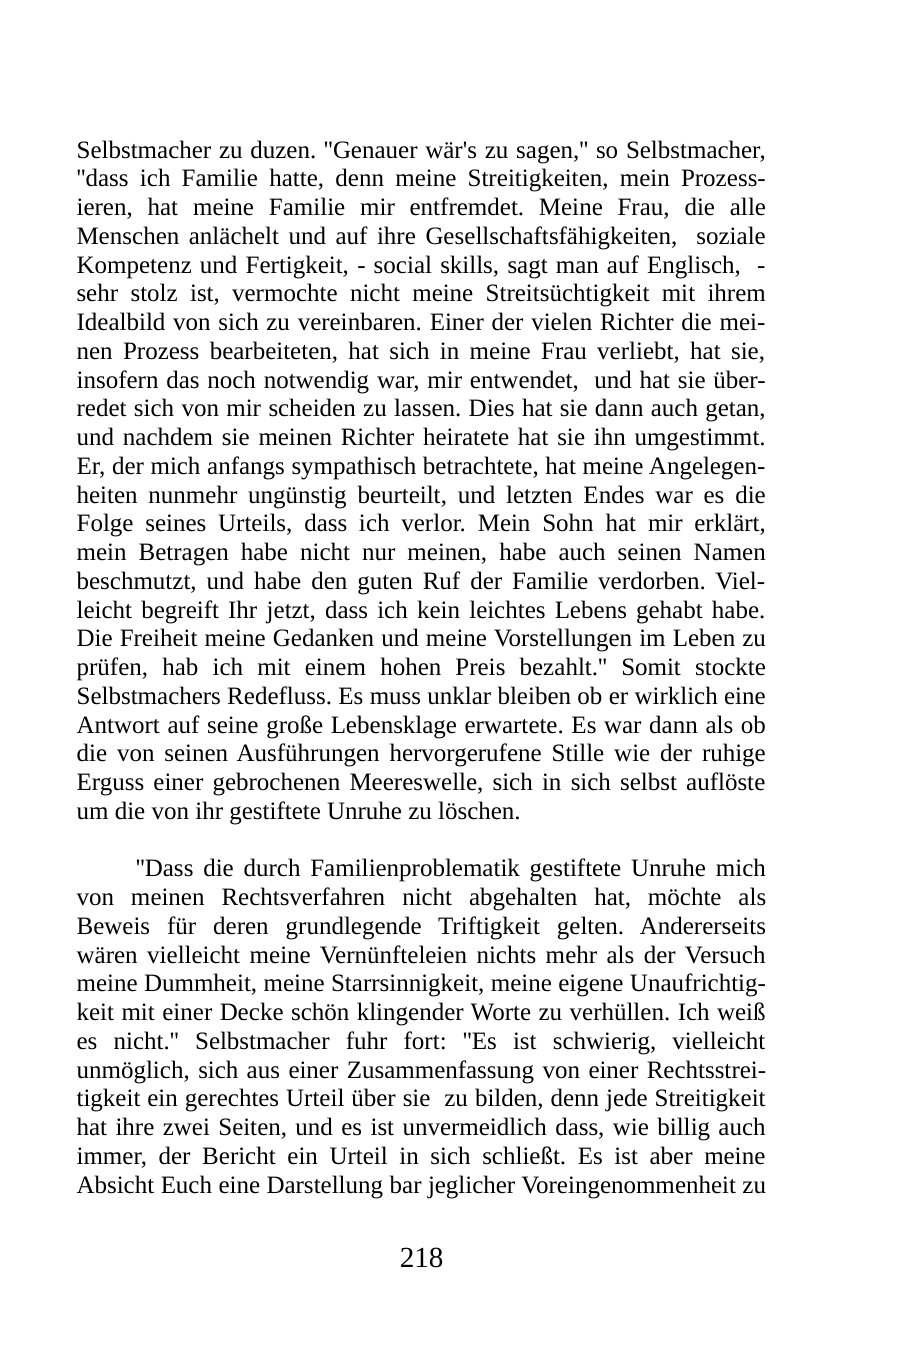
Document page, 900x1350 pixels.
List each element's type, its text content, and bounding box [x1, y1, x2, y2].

text Selbstmacher zu duzen. ''Genauer wär's zu sagen,'' so Selbstmacher, ''dass ich Familie hatte, denn meine Streitigkeiten, mein Prozess-ieren, hat meine Familie mir entfremdet. Meine Frau, die alle Menschen anlächelt und auf ihre Gesellschaftsfähigkeiten, soziale Kompetenz und Fertigkeit, - social skills, sagt man auf Englisch, - sehr stolz ist, vermochte nicht meine Streitsüchtigkeit mit ihrem Idealbild von sich zu vereinbaren. Einer der vielen Richter die mei-nen Prozess bearbeiteten, hat sich in meine Frau verliebt, hat sie, insofern das noch notwendig war, mir entwendet, und hat sie über-redet sich von mir scheiden zu lassen. Dies hat sie dann auch getan, und nachdem sie meinen Richter heiratete hat sie ihn umgestimmt. Er, der mich anfangs sympathisch betrachtete, hat meine Angelegen-heiten nunmehr ungünstig beurteilt, und letzten Endes war es die Folge seines Urteils, dass ich verlor. Mein Sohn hat mir erklärt, mein Betragen habe nicht nur meinen, habe auch seinen Namen beschmutzt, und habe den guten Ruf der Familie verdorben. Viel-leicht begreift Ihr jetzt, dass ich kein leichtes Lebens gehabt habe. Die Freiheit meine Gedanken und meine Vorstellungen im Leben zu prüfen, hab ich mit einem hohen Preis bezahlt.'' Somit stockte Selbstmachers Redefluss. Es muss unklar bleiben ob er wirklich eine Antwort auf seine große Lebensklage erwartete. Es war dann als ob die von seinen Ausführungen hervorgerufene Stille wie der ruhige Erguss einer gebrochenen Meereswelle, sich in sich selbst auflöste um die von ihr gestiftete Unruhe zu löschen. [76, 135, 766, 825]
text ''Dass die durch Familienproblematik gestiftete Unruhe mich von meinen Rechtsverfahren nicht abgehalten hat, möchte als Beweis für deren grundlegende Triftigkeit gelten. Andererseits wären vielleicht meine Vernünfteleien nichts mehr als der Versuch meine Dummheit, meine Starrsinnigkeit, meine eigene Unaufrichtig-keit mit einer Decke schön klingender Worte zu verhüllen. Ich weiß es nicht.'' Selbstmacher fuhr fort: ''Es ist schwierig, vielleicht unmöglich, sich aus einer Zusammenfassung von einer Rechtsstrei-tigkeit ein gerechtes Urteil über sie zu bilden, denn jede Streitigkeit hat ihre zwei Seiten, und es ist unvermeidlich dass, wie billig auch immer, der Bericht ein Urteil in sich schließt. Es ist aber meine Absicht Euch eine Darstellung bar jeglicher Voreingenommenheit zu [76, 853, 766, 1198]
